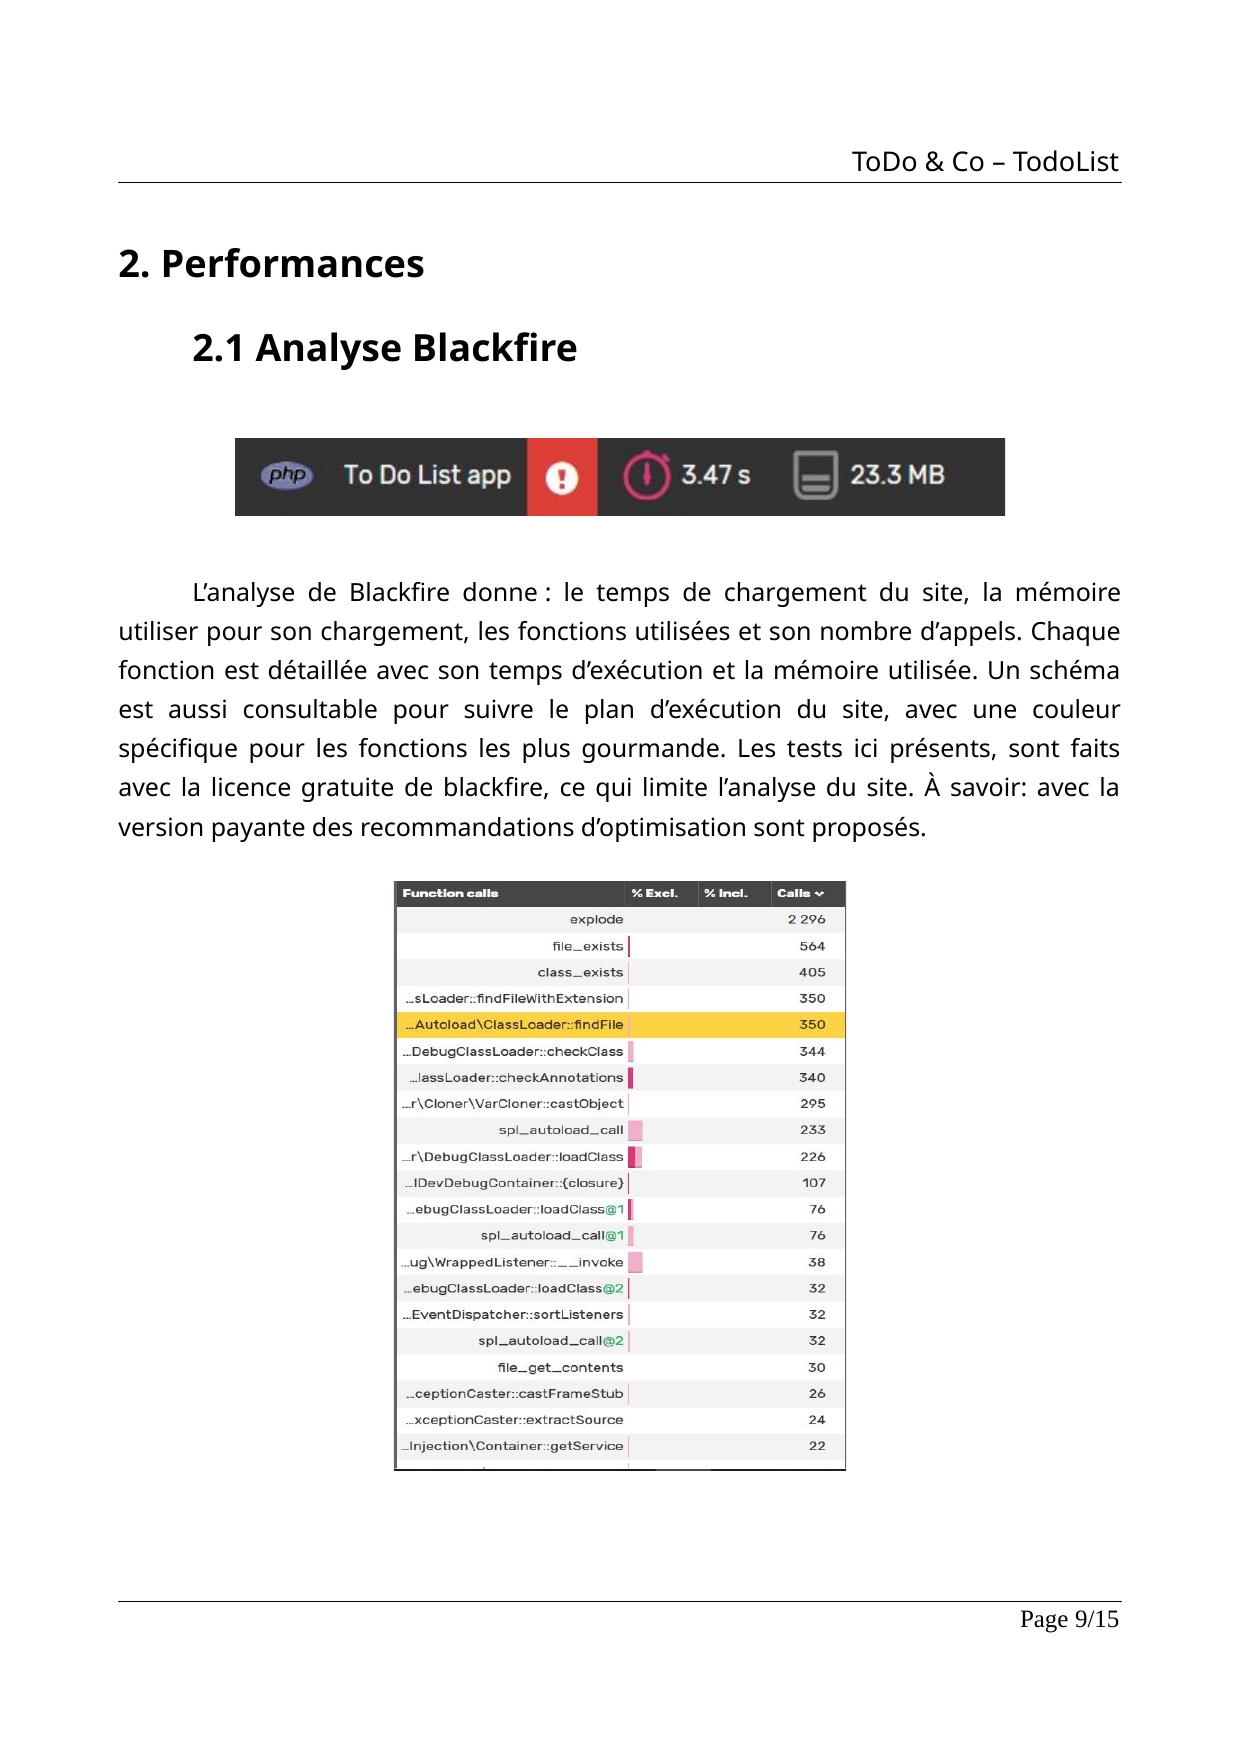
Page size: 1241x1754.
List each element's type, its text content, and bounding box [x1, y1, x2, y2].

picture [235, 438, 1006, 516]
text L’analyse de Blackfire donne : le temps de chargement du site, la mémoire utiliser pour son chargement, les fonctions utilisées et son nombre d’appels. Chaque fonction est détaillée avec son temps d’exécution et la mémoire utilisée. Un schéma est aussi consultable pour suivre le plan d’exécution du site, avec une couleur spécifique pour les fonctions les plus gourmande. Les tests ici présents, sont faits avec la licence gratuite de blackfire, ce qui limite l’analyse du site. À savoir: avec la version payante des recommandations d’optimisation sont proposés. [118, 574, 1122, 843]
subtitle 2.1 Analyse Blackfire [118, 321, 1122, 372]
subtitle 2. Performances [118, 236, 1122, 288]
picture [393, 881, 847, 1471]
